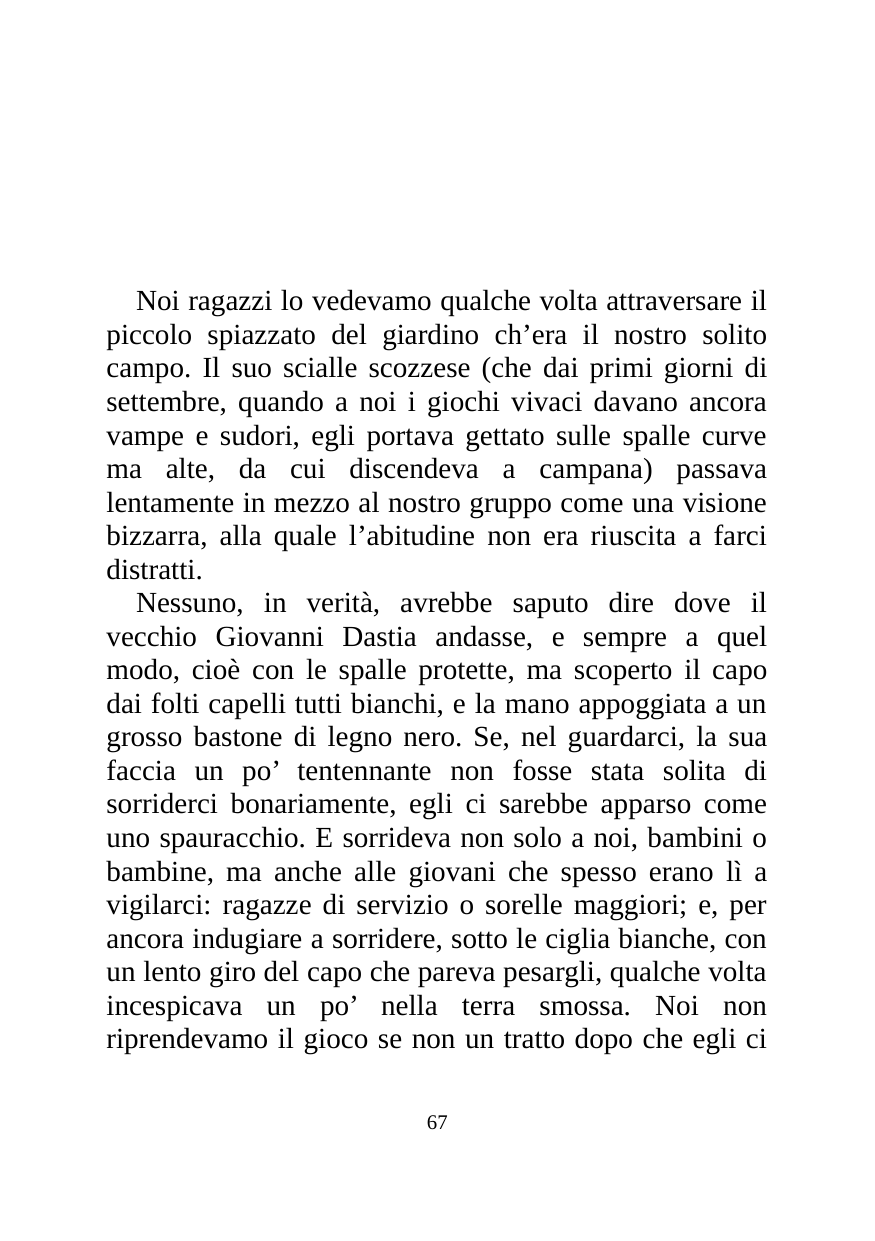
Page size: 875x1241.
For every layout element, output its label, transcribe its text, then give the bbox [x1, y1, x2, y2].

text Noi ragazzi lo vedevamo qualche volta attraversare il piccolo spiazzato del giardino ch’era il nostro solito campo. Il suo scialle scozzese (che dai primi giorni di settembre, quando a noi i giochi vivaci davano ancora vampe e sudori, egli portava gettato sulle spalle curve ma alte, da cui discendeva a campana) passava lentamente in mezzo al nostro gruppo come una visione bizzarra, alla quale l’abitudine non era riuscita a farci distratti. [106, 283, 768, 585]
text Nessuno, in verità, avrebbe saputo dire dove il vecchio Giovanni Dastia andasse, e sempre a quel modo, cioè con le spalle protette, ma scoperto il capo dai folti capelli tutti bianchi, e la mano appoggiata a un grosso bastone di legno nero. Se, nel guardarci, la sua faccia un po’ tentennante non fosse stata solita di sorriderci bonariamente, egli ci sarebbe apparso come uno spauracchio. E sorrideva non solo a noi, bambini o bambine, ma anche alle giovani che spesso erano lì a vigilarci: ragazze di servizio o sorelle maggiori; e, per ancora indugiare a sorridere, sotto le ciglia bianche, con un lento giro del capo che pareva pesargli, qualche volta incespicava un po’ nella terra smossa. Noi non riprendevamo il gioco se non un tratto dopo che egli ci [106, 585, 768, 1055]
